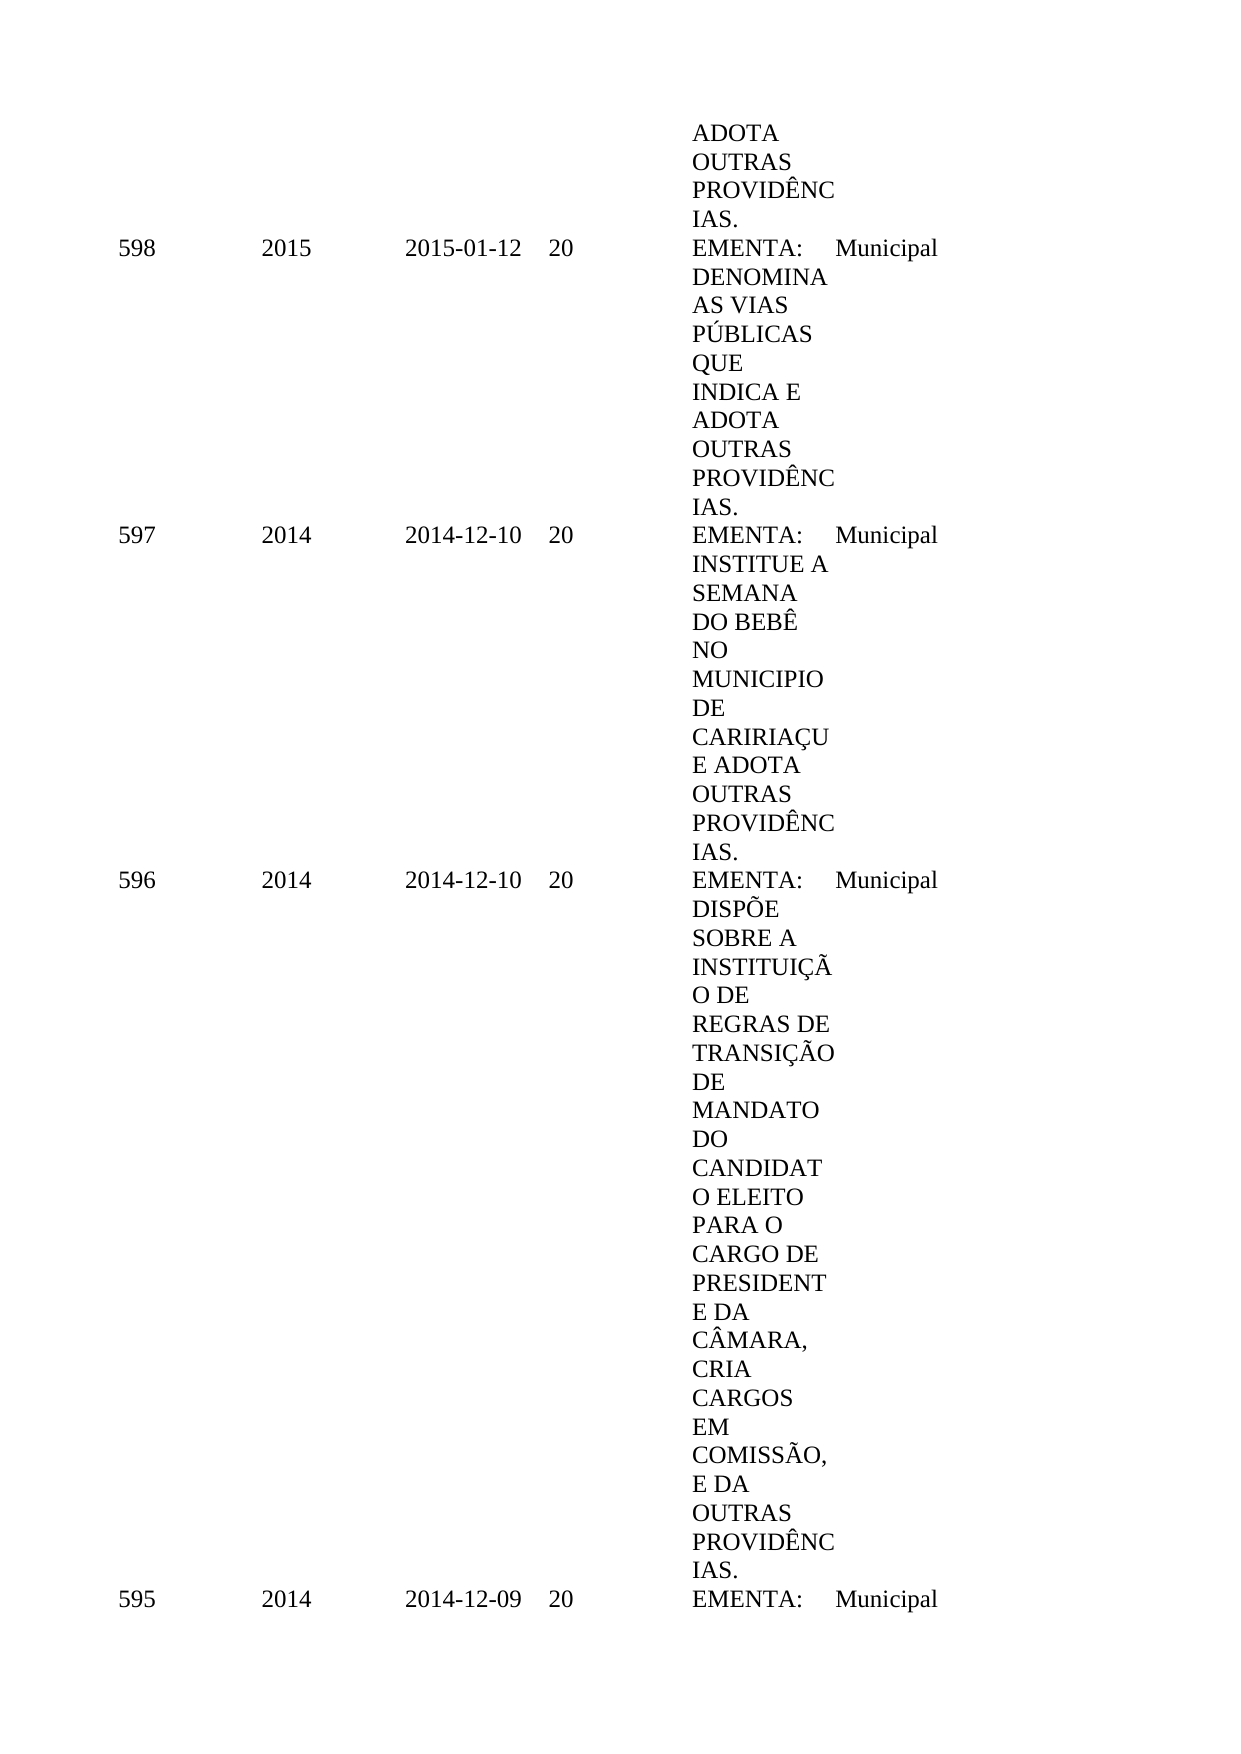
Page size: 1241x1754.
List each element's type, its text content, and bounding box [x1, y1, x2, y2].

table_cell [118, 118, 261, 233]
table_cell [835, 118, 979, 233]
table_cell [979, 866, 1122, 1584]
table_cell 2014-12-10 [405, 866, 548, 1584]
table_cell 20 [548, 1584, 692, 1613]
table_cell Municipal [835, 1584, 979, 1613]
table_cell 2015 [261, 233, 405, 521]
table_cell ADOTA OUTRAS PROVIDÊNCIAS. [692, 118, 835, 233]
table_cell [261, 118, 405, 233]
table_cell 20 [548, 521, 692, 866]
table_cell 2014-12-10 [405, 521, 548, 866]
table_cell [405, 118, 548, 233]
table_cell 595 [118, 1584, 261, 1613]
table_cell [979, 521, 1122, 866]
table_cell 2014-12-09 [405, 1584, 548, 1613]
table_cell 20 [548, 866, 692, 1584]
table_cell [548, 118, 692, 233]
table_cell [979, 1584, 1122, 1613]
table_cell EMENTA: DENOMINA AS VIAS PÚBLICAS QUE INDICA E ADOTA OUTRAS PROVIDÊNCIAS. [692, 233, 835, 521]
table_cell 2014 [261, 1584, 405, 1613]
table_cell EMENTA: [692, 1584, 835, 1613]
table_cell Municipal [835, 866, 979, 1584]
table_cell Municipal [835, 521, 979, 866]
table_cell 2014 [261, 521, 405, 866]
table_cell 2014 [261, 866, 405, 1584]
table_cell [979, 233, 1122, 521]
table_cell 596 [118, 866, 261, 1584]
table_cell [979, 118, 1122, 233]
table_cell 2015-01-12 [405, 233, 548, 521]
table_cell 20 [548, 233, 692, 521]
table_cell 597 [118, 521, 261, 866]
table_cell EMENTA: DISPÕE SOBRE A INSTITUIÇÃO DE REGRAS DE TRANSIÇÃO DE MANDATO DO CANDIDATO ELEITO PARA O CARGO DE PRESIDENTE DA CÂMARA, CRIA CARGOS EM COMISSÃO, E DA OUTRAS PROVIDÊNCIAS. [692, 866, 835, 1584]
table_cell Municipal [835, 233, 979, 521]
table_cell 598 [118, 233, 261, 521]
table_cell EMENTA: INSTITUE A SEMANA DO BEBÊ NO MUNICIPIO DE CARIRIAÇU E ADOTA OUTRAS PROVIDÊNCIAS. [692, 521, 835, 866]
